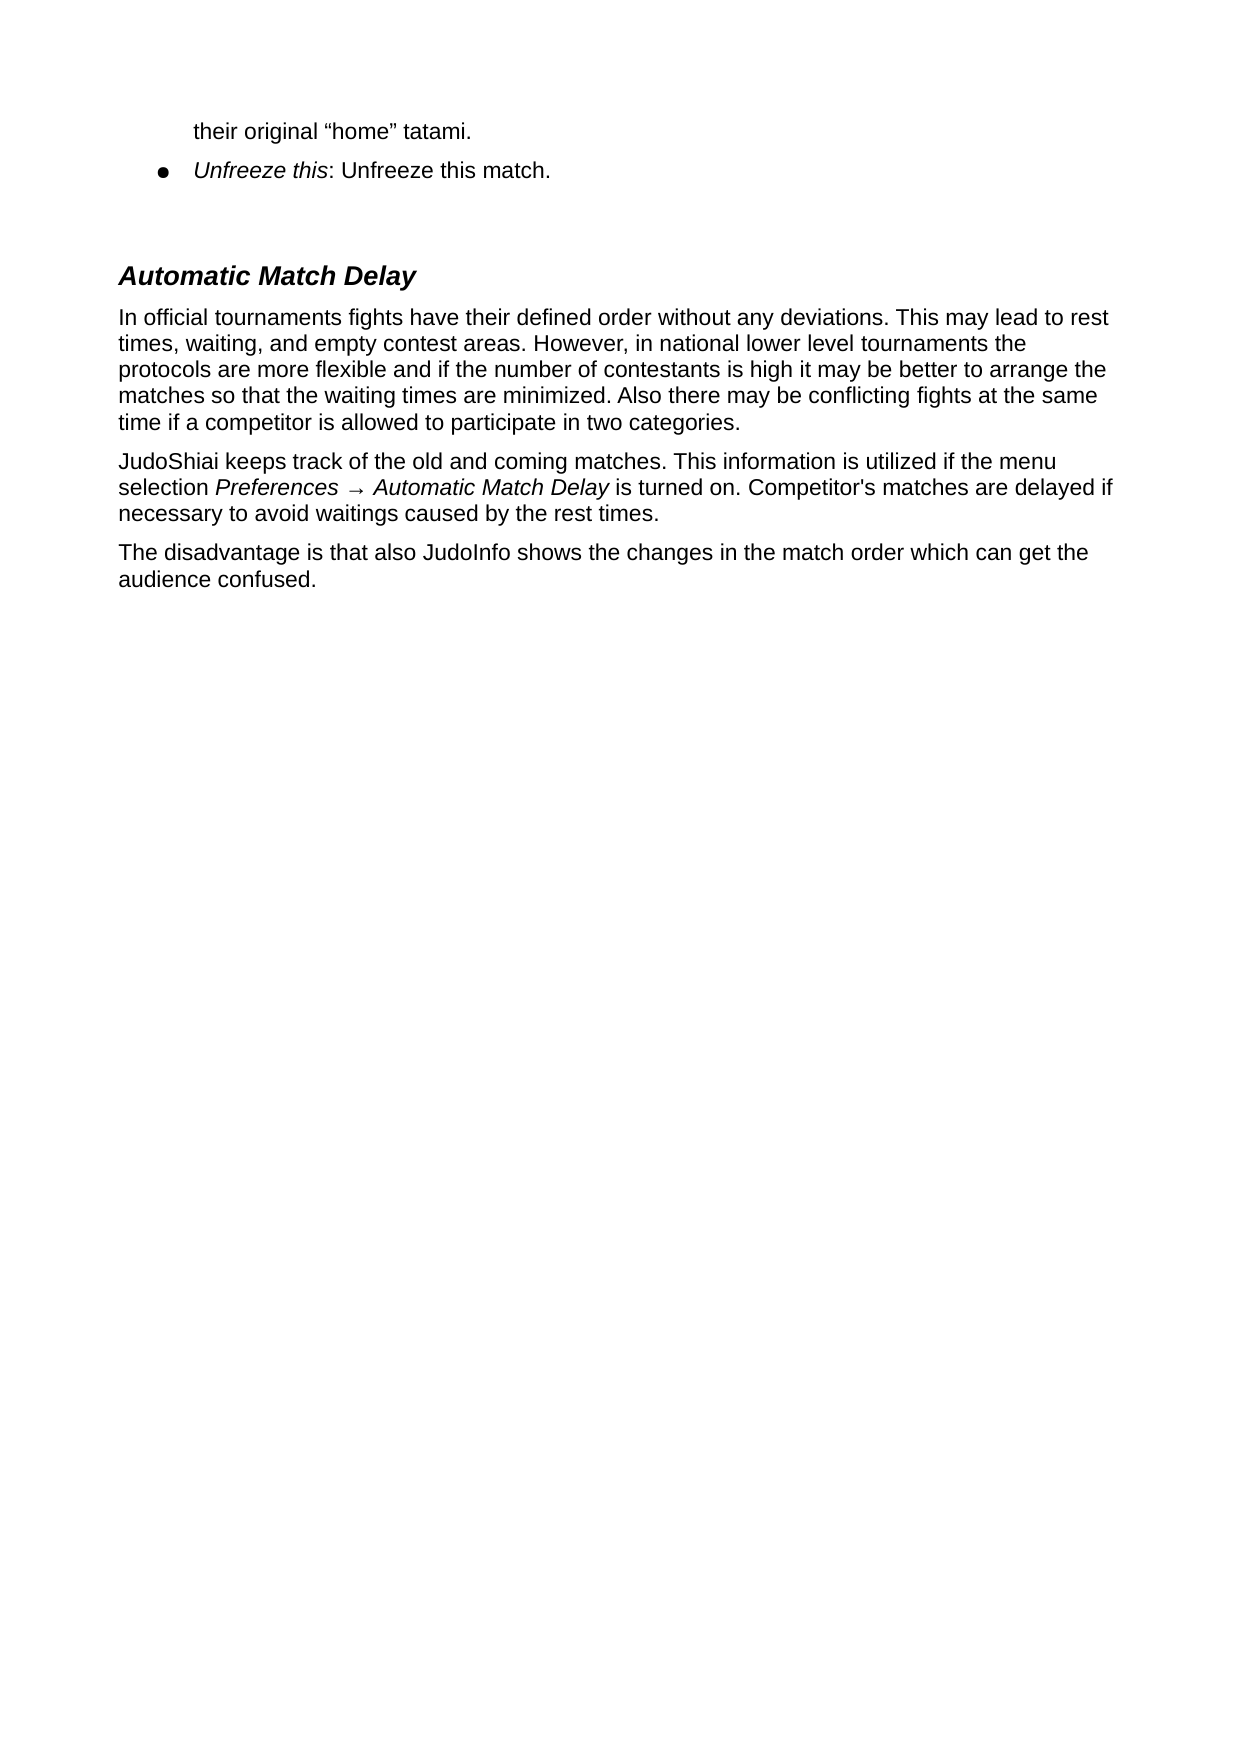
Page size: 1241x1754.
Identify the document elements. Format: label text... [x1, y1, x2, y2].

text JudoShiai keeps track of the old and coming matches. This information is utilized if the menu selection Preferences → Automatic Match Delay is turned on. Competitor's matches are delayed if necessary to avoid waitings caused by the rest times. [118, 448, 1122, 527]
text The disadvantage is that also JudoInfo shows the changes in the match order which can get the audience confused. [118, 539, 1122, 592]
list their original “home” tatami. [156, 118, 1122, 144]
text In official tournaments fights have their defined order without any deviations. This may lead to rest times, waiting, and empty contest areas. However, in national lower level tournaments the protocols are more flexible and if the number of contestants is high it may be better to arrange the matches so that the waiting times are minimized. Also there may be conflicting fights at the same time if a competitor is allowed to participate in two categories. [118, 303, 1122, 435]
list Unfreeze this: Unfreeze this match. [156, 157, 1122, 183]
subtitle Automatic Match Delay [118, 260, 1122, 291]
